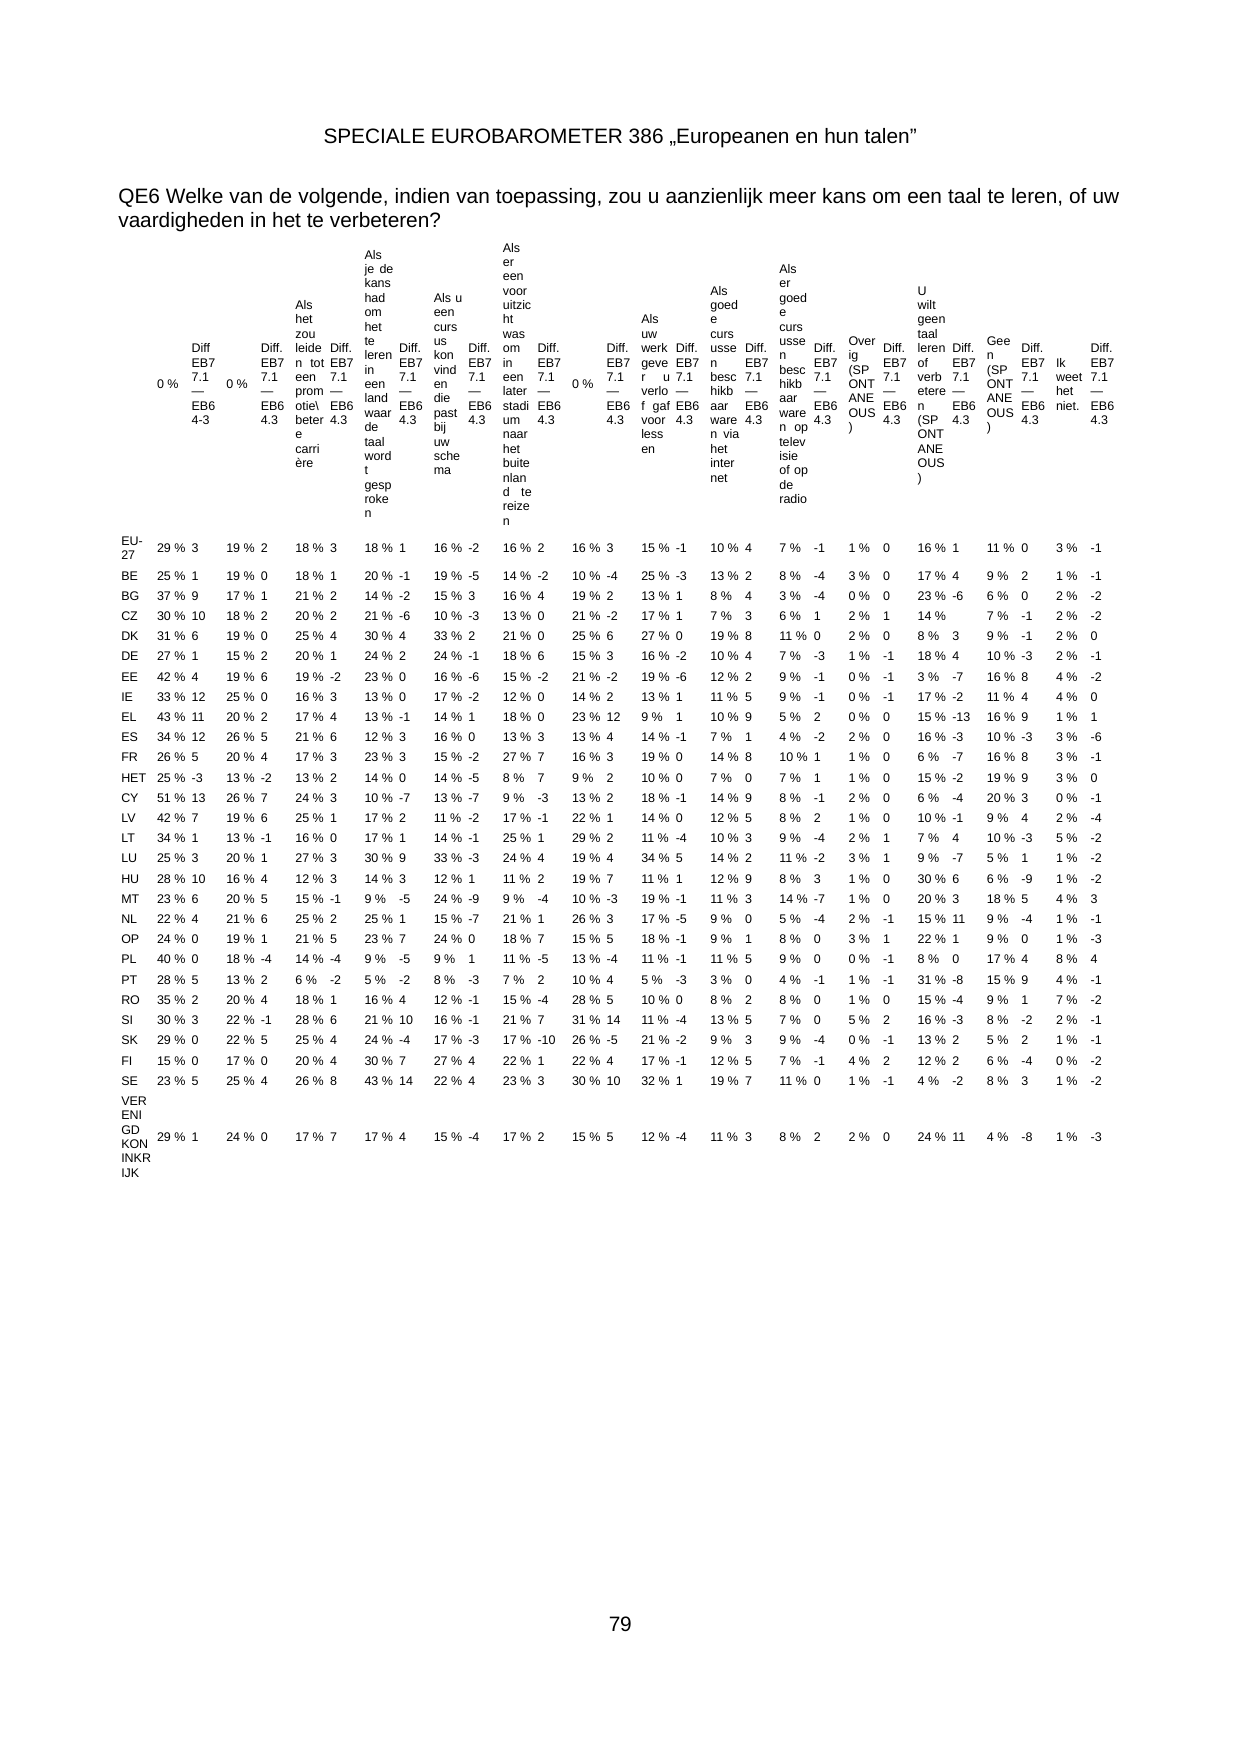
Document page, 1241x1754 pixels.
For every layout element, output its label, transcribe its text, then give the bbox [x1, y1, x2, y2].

table_cell 0 [534, 707, 569, 727]
table_cell —4 [949, 990, 984, 1010]
table_cell 2 % [1053, 1010, 1087, 1030]
table_cell 17 % [500, 1091, 534, 1183]
table_cell 8 % [776, 990, 811, 1010]
table_cell 22 % [223, 1030, 258, 1050]
table_cell 22 % [500, 1050, 534, 1070]
table_cell 4 [534, 848, 569, 868]
table_cell RO [118, 990, 154, 1010]
table_cell 3 % [1053, 747, 1087, 767]
table_cell 19 % [223, 565, 258, 585]
table_cell —5 [396, 889, 431, 909]
table_cell 5 [742, 686, 776, 707]
table_cell 1 [811, 747, 845, 767]
table_cell 3 % [707, 969, 742, 989]
table_cell 5 % [776, 909, 811, 929]
table_cell 6 % [915, 788, 949, 808]
table_cell 0 [396, 666, 431, 686]
table_cell 7 [396, 929, 431, 949]
table_cell 7 [534, 747, 569, 767]
table_header Als uw werkgever u verlof gaf voor lessen [638, 237, 673, 531]
table_cell 16 % [500, 585, 534, 606]
table_cell 4 % [776, 727, 811, 747]
table_cell —4 [1018, 909, 1053, 929]
table_cell 31 % [569, 1010, 603, 1030]
table_cell 0 [396, 686, 431, 707]
table_cell 9 [1018, 767, 1053, 787]
table_cell 34 % [154, 828, 188, 848]
table_cell 13 % [707, 565, 742, 585]
table_cell —2 [1088, 868, 1122, 888]
table_cell 14 % [361, 585, 396, 606]
table_cell —1 [880, 1030, 914, 1050]
table_cell 17 % [500, 808, 534, 828]
table_cell —3 [1088, 929, 1122, 949]
table_cell 3 [604, 747, 638, 767]
table_cell —4 [327, 949, 361, 969]
table_cell 14 % [707, 788, 742, 808]
table_cell 4 [1088, 949, 1122, 969]
table_cell —5 [465, 767, 500, 787]
table_cell 2 [880, 1050, 914, 1070]
table_header 0 % [223, 237, 258, 531]
table_cell 22 % [223, 1010, 258, 1030]
table_cell 30 % [915, 868, 949, 888]
table_cell —1 [880, 969, 914, 989]
table_cell 14 % [431, 828, 465, 848]
table_cell 3 [949, 889, 984, 909]
table_cell 2 [1018, 565, 1053, 585]
table_cell 13 % [500, 727, 534, 747]
table_cell —1 [673, 1050, 707, 1070]
table_cell 7 [189, 808, 223, 828]
table_cell 24 % [500, 848, 534, 868]
table_cell 23 % [154, 1070, 188, 1091]
table_cell 3 % [1053, 767, 1087, 787]
table_cell 9 % [776, 828, 811, 848]
table_cell 4 [465, 1050, 500, 1070]
table_cell —4 [534, 889, 569, 909]
table_cell 0 [258, 565, 292, 585]
table_cell 4 [258, 1070, 292, 1091]
table_cell 33 % [431, 626, 465, 646]
table_cell 1 [465, 949, 500, 969]
table_cell 16 % [361, 990, 396, 1010]
table_cell 2 [742, 565, 776, 585]
table_cell 3 [465, 585, 500, 606]
table_cell 1 [949, 929, 984, 949]
table_cell 14 % [915, 606, 949, 626]
table_cell 1 [189, 828, 223, 848]
table_cell 10 % [984, 646, 1018, 666]
table_cell —1 [1088, 969, 1122, 989]
table_cell 13 % [638, 585, 673, 606]
table_cell 27 % [431, 1050, 465, 1070]
table_cell 42 % [154, 666, 188, 686]
table_cell 30 % [154, 606, 188, 626]
table_cell 25 % [292, 1030, 327, 1050]
table_cell 4 [604, 1050, 638, 1070]
table_cell —1 [811, 1050, 845, 1070]
table_cell 2 [880, 1010, 914, 1030]
table_cell 2 [258, 606, 292, 626]
table_cell 15 % [638, 531, 673, 565]
table_cell 9 % [776, 686, 811, 707]
table_cell 4 [396, 1091, 431, 1183]
table_cell 7 % [776, 1050, 811, 1070]
table_cell —4 [811, 1030, 845, 1050]
table_cell 29 % [154, 1030, 188, 1050]
table_cell 14 % [707, 848, 742, 868]
table_cell 2 [465, 626, 500, 646]
table_cell —1 [880, 686, 914, 707]
table_cell 3 [327, 747, 361, 767]
table_cell 17 % [361, 828, 396, 848]
table_cell —1 [327, 889, 361, 909]
table_cell 2 [534, 868, 569, 888]
table_cell 26 % [569, 909, 603, 929]
table_cell —4 [811, 828, 845, 848]
table_cell 4 [327, 1050, 361, 1070]
table_cell —2 [1088, 606, 1122, 626]
table_cell 13 % [569, 727, 603, 747]
table_cell 24 % [361, 1030, 396, 1050]
table_cell —4 [811, 565, 845, 585]
table_cell 1 [327, 646, 361, 666]
table_cell 17 % [223, 1050, 258, 1070]
table_cell 11 % [500, 949, 534, 969]
table_cell —9 [1018, 868, 1053, 888]
table_cell —2 [949, 767, 984, 787]
table_cell 0 [673, 747, 707, 767]
table_cell 3 [604, 909, 638, 929]
table_cell FR [118, 747, 154, 767]
table_cell 16 % [292, 686, 327, 707]
table_cell 10 % [707, 531, 742, 565]
table_header Diff. EB77.1 — EB64.3 [949, 237, 984, 531]
table_cell 1 % [1053, 1070, 1087, 1091]
table_cell 14 % [638, 808, 673, 828]
table_cell 1 [396, 909, 431, 929]
table_cell PL [118, 949, 154, 969]
table_cell 9 % [638, 707, 673, 727]
table_cell 22 % [431, 1070, 465, 1091]
table_cell 0 [811, 949, 845, 969]
table_cell —2 [949, 686, 984, 707]
table_cell SK [118, 1030, 154, 1050]
table_cell 15 % [915, 767, 949, 787]
table_cell 2 % [845, 909, 880, 929]
table_cell 16 % [292, 828, 327, 848]
table_cell 9 % [500, 788, 534, 808]
table_cell 18 % [223, 606, 258, 626]
table_cell 2 [258, 531, 292, 565]
table_cell 16 % [915, 1010, 949, 1030]
table_cell 7 % [1053, 990, 1087, 1010]
table_cell 25 % [292, 626, 327, 646]
table_cell 23 % [154, 889, 188, 909]
table_cell —1 [949, 808, 984, 828]
table_cell 0 [534, 626, 569, 646]
table_cell 10 % [638, 767, 673, 787]
table_cell 27 % [154, 646, 188, 666]
table_cell 19 % [431, 565, 465, 585]
table_cell DE [118, 646, 154, 666]
table_cell —5 [604, 1030, 638, 1050]
table_cell 11 % [431, 808, 465, 828]
table_cell 27 % [638, 626, 673, 646]
table_cell 5 [189, 1070, 223, 1091]
table_cell 29 % [569, 828, 603, 848]
table_cell 1 [742, 929, 776, 949]
table_cell 25 % [292, 808, 327, 828]
table_cell 32 % [638, 1070, 673, 1091]
table_cell —4 [534, 990, 569, 1010]
table_cell 15 % [431, 747, 465, 767]
table_cell LV [118, 808, 154, 828]
table_cell —3 [465, 1030, 500, 1050]
table_cell 0 [880, 707, 914, 727]
table_cell 0 [949, 949, 984, 969]
table_cell —7 [949, 666, 984, 686]
table_cell —7 [396, 788, 431, 808]
table_cell 11 % [707, 1091, 742, 1183]
table_header Diff. EB77.1 — EB64.3 [1018, 237, 1053, 531]
table_cell 14 % [431, 707, 465, 727]
table_cell 17 % [915, 565, 949, 585]
table_cell 15 % [915, 707, 949, 727]
table_cell 17 % [292, 747, 327, 767]
table_cell —2 [465, 531, 500, 565]
table_cell 5 [742, 1050, 776, 1070]
table_cell 17 % [638, 909, 673, 929]
table_header Diff. EB77.1 — EB64.3 [811, 237, 845, 531]
table_cell 0 [880, 1091, 914, 1183]
table_cell 15 % [500, 666, 534, 686]
table_cell —2 [811, 848, 845, 868]
table_cell —6 [465, 666, 500, 686]
table_cell 29 % [154, 531, 188, 565]
table_cell 2 [258, 969, 292, 989]
table_cell 14 [396, 1070, 431, 1091]
table_cell 15 % [569, 646, 603, 666]
table_cell 5 [604, 990, 638, 1010]
table_cell 1 % [845, 747, 880, 767]
table_cell 8 % [915, 949, 949, 969]
table_cell 1 [327, 808, 361, 828]
table_cell 13 % [223, 767, 258, 787]
table_cell 11 % [984, 531, 1018, 565]
table_cell 7 % [984, 606, 1018, 626]
table_cell 12 % [361, 727, 396, 747]
table_cell 1 % [845, 990, 880, 1010]
table_cell —1 [673, 949, 707, 969]
table_cell IE [118, 686, 154, 707]
table_cell 3 [327, 848, 361, 868]
table_cell 3 [396, 747, 431, 767]
table_cell 7 [327, 1091, 361, 1183]
table_cell —3 [949, 1010, 984, 1030]
table_cell 0 [189, 949, 223, 969]
table_cell 6 % [984, 1050, 1018, 1070]
table_cell 6 [189, 626, 223, 646]
table_cell 3 [604, 531, 638, 565]
table_cell 0 [465, 727, 500, 747]
table_cell —3 [673, 565, 707, 585]
table_cell —3 [1088, 1091, 1122, 1183]
table_header Ik weet het niet. [1053, 237, 1087, 531]
table_cell 1 [534, 828, 569, 848]
table_cell SI [118, 1010, 154, 1030]
table_cell 3 % [845, 929, 880, 949]
table_cell 21 % [292, 585, 327, 606]
table_cell 9 % [984, 909, 1018, 929]
table_cell 8 % [984, 1010, 1018, 1030]
table_cell 13 % [638, 686, 673, 707]
table_cell 14 % [707, 747, 742, 767]
table_cell 14 % [292, 949, 327, 969]
table_cell —3 [949, 727, 984, 747]
table_cell 12 [189, 727, 223, 747]
table_cell 3 [1088, 889, 1122, 909]
table_cell 2 [189, 990, 223, 1010]
table_cell 1 % [1053, 909, 1087, 929]
table_cell —2 [811, 727, 845, 747]
table_cell 21 % [292, 727, 327, 747]
table_cell 19 % [638, 747, 673, 767]
table_cell 13 % [569, 788, 603, 808]
table_cell 6 [327, 1010, 361, 1030]
table_cell 7 % [776, 767, 811, 787]
table_cell 25 % [500, 828, 534, 848]
table_cell —2 [604, 606, 638, 626]
table_cell 26 % [223, 788, 258, 808]
table_cell EU-27 [118, 531, 154, 565]
table_cell 17 % [361, 808, 396, 828]
table_cell 0 % [1053, 788, 1087, 808]
table_cell 15 % [915, 990, 949, 1010]
table_cell 1 % [1053, 1091, 1087, 1183]
table_cell 19 % [569, 585, 603, 606]
table_cell 2 [258, 707, 292, 727]
table_cell 1 [673, 585, 707, 606]
table_cell 2 [327, 909, 361, 929]
table_cell 0 % [1053, 1050, 1087, 1070]
table_cell 0 [880, 868, 914, 888]
table_cell 5 % [984, 848, 1018, 868]
table_cell —2 [465, 808, 500, 828]
table_cell 12 [189, 686, 223, 707]
table_cell —7 [949, 747, 984, 767]
table_cell 5 [258, 727, 292, 747]
table_cell 1 [327, 990, 361, 1010]
table_cell —2 [1088, 848, 1122, 868]
table_cell 29 % [154, 1091, 188, 1183]
table_header Diff. EB77.1 — EB64.3 [604, 237, 638, 531]
table_cell 34 % [638, 848, 673, 868]
table_header Diff. EB77.1 — EB64.3 [1088, 237, 1122, 531]
table_cell 14 % [361, 868, 396, 888]
table_cell 11 % [638, 828, 673, 848]
table_cell —7 [811, 889, 845, 909]
table_cell 9 % [361, 889, 396, 909]
table_cell —5 [396, 949, 431, 969]
table_cell 18 % [915, 646, 949, 666]
table_cell 19 % [984, 767, 1018, 787]
table_cell 20 % [223, 747, 258, 767]
table_cell 9 % [984, 626, 1018, 646]
table_cell 19 % [707, 1070, 742, 1091]
table_cell 8 [327, 1070, 361, 1091]
table_cell 4 % [915, 1070, 949, 1091]
table_cell 18 % [292, 990, 327, 1010]
table_cell 5 % [776, 707, 811, 727]
table_cell 0 [880, 808, 914, 828]
table_cell 4 [604, 727, 638, 747]
table_cell 1 [1018, 848, 1053, 868]
table_cell 18 % [292, 531, 327, 565]
table_cell 23 % [500, 1070, 534, 1091]
table_cell 0 % [845, 666, 880, 686]
table_cell 42 % [154, 808, 188, 828]
table_cell 4 [949, 646, 984, 666]
table_cell 16 % [984, 666, 1018, 686]
table_cell 1 [465, 707, 500, 727]
table_header Geen (SPONTANEOUS) [984, 237, 1018, 531]
table_cell 16 % [915, 531, 949, 565]
table_cell 18 % [500, 707, 534, 727]
table_cell —2 [1088, 585, 1122, 606]
table_cell 3 [189, 531, 223, 565]
table_cell 4 [258, 868, 292, 888]
table_cell 2 [742, 848, 776, 868]
table_cell 7 [396, 1050, 431, 1070]
table_cell 8 % [915, 626, 949, 646]
table_cell —3 [673, 969, 707, 989]
table_cell 18 % [500, 646, 534, 666]
table_cell 9 % [500, 889, 534, 909]
table_cell 9 % [984, 929, 1018, 949]
table_cell 17 % [431, 686, 465, 707]
table_cell 21 % [500, 909, 534, 929]
table_cell 27 % [500, 747, 534, 767]
table_cell 3 [396, 727, 431, 747]
table_cell 20 % [984, 788, 1018, 808]
table_cell 37 % [154, 585, 188, 606]
table_cell 1 [604, 808, 638, 828]
table_cell 23 % [361, 666, 396, 686]
table_cell —2 [327, 666, 361, 686]
table_cell 1 % [845, 889, 880, 909]
table_cell 4 [742, 531, 776, 565]
table_cell 24 % [361, 646, 396, 666]
table_cell 16 % [984, 707, 1018, 727]
table_cell 4 [258, 747, 292, 767]
table_cell 21 % [569, 666, 603, 686]
table_cell 4 % [776, 969, 811, 989]
table_cell 9 % [776, 666, 811, 686]
table_cell —4 [258, 949, 292, 969]
table_cell 6 [189, 889, 223, 909]
table_cell 11 % [638, 1010, 673, 1030]
table_cell 18 % [361, 531, 396, 565]
table_cell 1 [189, 1091, 223, 1183]
table_cell 26 % [292, 1070, 327, 1091]
table_cell —7 [949, 848, 984, 868]
table_cell —2 [465, 747, 500, 767]
table_cell 1 [742, 727, 776, 747]
table_cell 4 [742, 646, 776, 666]
table_cell 22 % [915, 929, 949, 949]
table_cell 7 [534, 1010, 569, 1030]
table_cell —1 [465, 1010, 500, 1030]
table_cell —2 [1088, 1050, 1122, 1070]
table_cell —6 [1088, 727, 1122, 747]
table_cell 13 % [915, 1030, 949, 1050]
table_cell 6 % [915, 747, 949, 767]
table_cell 3 % [1053, 727, 1087, 747]
table_cell 18 % [223, 949, 258, 969]
table_cell 22 % [569, 1050, 603, 1070]
table_cell 40 % [154, 949, 188, 969]
table_cell 4 [949, 565, 984, 585]
table_cell 4 [534, 585, 569, 606]
table_cell —2 [327, 969, 361, 989]
table_cell 4 [258, 990, 292, 1010]
table_cell 8 % [1053, 949, 1087, 969]
table_cell —4 [673, 1091, 707, 1183]
table_cell —1 [811, 666, 845, 686]
table_cell —1 [1088, 788, 1122, 808]
table_cell 10 % [984, 727, 1018, 747]
table_cell 9 % [707, 929, 742, 949]
table_cell —4 [811, 909, 845, 929]
table_cell 5 [258, 889, 292, 909]
table_cell 0 [811, 1010, 845, 1030]
table_cell 11 % [776, 1070, 811, 1091]
table_cell 16 % [915, 727, 949, 747]
table_cell —1 [880, 909, 914, 929]
table_cell 1 [880, 929, 914, 949]
table_cell 15 % [431, 585, 465, 606]
table_header Als je de kans had om het te leren in een land waar de taal wordt gesproken [361, 237, 396, 531]
table_cell 20 % [223, 707, 258, 727]
table_cell 1 % [845, 808, 880, 828]
table_cell 6 % [984, 868, 1018, 888]
table_cell 1 [880, 848, 914, 868]
table_cell 9 [742, 788, 776, 808]
table_cell —7 [465, 909, 500, 929]
table_cell 14 % [500, 565, 534, 585]
table_header Diff. EB77.1 — EB64.3 [673, 237, 707, 531]
table_cell —2 [1088, 666, 1122, 686]
table_cell 9 % [984, 808, 1018, 828]
table_cell 0 [811, 626, 845, 646]
table_cell 10 % [776, 747, 811, 767]
table_cell 15 % [915, 909, 949, 929]
table_cell —4 [396, 1030, 431, 1050]
table_cell 11 % [500, 868, 534, 888]
table_cell 20 % [292, 1050, 327, 1070]
table_cell 3 [604, 646, 638, 666]
table_cell 0 [811, 990, 845, 1010]
table_cell —1 [1088, 747, 1122, 767]
table_cell 8 % [984, 1070, 1018, 1091]
table_cell —1 [1088, 646, 1122, 666]
table_header Diff. EB77.1 — EB64.3 [534, 237, 569, 531]
table_cell —3 [1018, 828, 1053, 848]
table_cell 2 [604, 686, 638, 707]
table_cell 33 % [431, 848, 465, 868]
table_cell 25 % [638, 565, 673, 585]
table_cell —1 [811, 531, 845, 565]
table_cell 13 % [292, 767, 327, 787]
table_cell 12 [604, 707, 638, 727]
table_cell 1 % [1053, 929, 1087, 949]
table_cell 1 [258, 848, 292, 868]
table_cell 6 [258, 808, 292, 828]
table_cell —2 [1088, 990, 1122, 1010]
table_cell BE [118, 565, 154, 585]
table_cell 3 % [845, 848, 880, 868]
table_cell 11 [949, 1091, 984, 1183]
table_cell LU [118, 848, 154, 868]
table_cell 1 % [845, 969, 880, 989]
table_cell 3 [189, 1010, 223, 1030]
table_cell 4 [604, 848, 638, 868]
table_cell —1 [673, 727, 707, 747]
table_cell —2 [949, 1070, 984, 1091]
table_cell 3 % [776, 585, 811, 606]
table_cell 4 [396, 626, 431, 646]
table_cell —4 [1018, 1050, 1053, 1070]
table_cell 2 [534, 1091, 569, 1183]
table_cell 7 % [776, 1010, 811, 1030]
table_cell —6 [673, 666, 707, 686]
table_cell —1 [673, 889, 707, 909]
table_cell 8 % [776, 565, 811, 585]
table_cell 8 % [431, 969, 465, 989]
table_cell 15 % [569, 1091, 603, 1183]
table_cell 14 % [776, 889, 811, 909]
table_cell 0 [327, 828, 361, 848]
table_cell 16 % [569, 531, 603, 565]
table_cell 18 % [638, 788, 673, 808]
table_cell 9 [189, 585, 223, 606]
table_cell 0 % [845, 707, 880, 727]
table_cell 7 [604, 868, 638, 888]
table_cell 5 [189, 747, 223, 767]
table_cell 17 % [500, 1030, 534, 1050]
table_cell —3 [534, 788, 569, 808]
table_cell —2 [534, 666, 569, 686]
table_cell 1 [396, 828, 431, 848]
table_cell 3 [189, 848, 223, 868]
table_cell 8 % [776, 1091, 811, 1183]
table_cell —7 [465, 788, 500, 808]
table_cell 4 % [1053, 969, 1087, 989]
table_cell 28 % [154, 969, 188, 989]
table_cell 5 % [361, 969, 396, 989]
table_cell 0 [189, 1030, 223, 1050]
table_cell 2 [396, 808, 431, 828]
table_cell 0 [811, 1070, 845, 1091]
table_cell 7 % [707, 727, 742, 747]
table_cell 1 [534, 1050, 569, 1070]
table_header U wilt geen taal leren of verbeteren (SPONTANEOUS) [915, 237, 949, 531]
table_cell —2 [673, 1030, 707, 1050]
table_cell —8 [1018, 1091, 1053, 1183]
table_cell —2 [1018, 1010, 1053, 1030]
table_cell 8 % [776, 929, 811, 949]
table_cell —4 [673, 1010, 707, 1030]
table_cell 14 % [638, 727, 673, 747]
table_cell —4 [811, 585, 845, 606]
table_cell 6 % [984, 585, 1018, 606]
table_cell 13 % [500, 606, 534, 626]
table_cell 17 % [984, 949, 1018, 969]
table_cell 30 % [361, 626, 396, 646]
table_cell 21 % [500, 626, 534, 646]
table_cell 3 [742, 889, 776, 909]
table_header Als er een vooruitzicht was om in een later stadium naar het buitenland te reizen [500, 237, 534, 531]
table_cell 3 [534, 1070, 569, 1091]
table_cell 10 [189, 606, 223, 626]
table_cell 10 % [431, 606, 465, 626]
table_cell 1 % [1053, 707, 1087, 727]
table_cell [949, 606, 984, 626]
table_cell 10 % [984, 828, 1018, 848]
table_cell —4 [1088, 808, 1122, 828]
table_cell —1 [1088, 565, 1122, 585]
table_cell 30 % [569, 1070, 603, 1091]
table_cell 13 % [361, 686, 396, 707]
table_cell 12 % [292, 868, 327, 888]
table_cell —13 [949, 707, 984, 727]
table_cell 8 [1018, 666, 1053, 686]
table_cell 6 % [292, 969, 327, 989]
table_cell 17 % [915, 686, 949, 707]
table_cell 2 [949, 1050, 984, 1070]
table_cell 51 % [154, 788, 188, 808]
table_cell —2 [534, 565, 569, 585]
table_cell 0 [1018, 531, 1053, 565]
table_cell —1 [465, 990, 500, 1010]
table_cell 7 [742, 1070, 776, 1091]
table_cell 18 % [292, 565, 327, 585]
table_cell 2 % [1053, 626, 1087, 646]
table_cell 12 % [431, 990, 465, 1010]
table_cell 5 [327, 929, 361, 949]
table_cell 31 % [154, 626, 188, 646]
table_cell 2 % [1053, 808, 1087, 828]
table_cell 5 [1018, 889, 1053, 909]
table_cell 6 [534, 646, 569, 666]
table_cell 0 [880, 767, 914, 787]
table_cell 0 [258, 1050, 292, 1070]
table_cell MT [118, 889, 154, 909]
table_cell 0 [258, 626, 292, 646]
table_cell 15 % [431, 1091, 465, 1183]
table_cell 19 % [569, 868, 603, 888]
table_cell 1 [396, 531, 431, 565]
table_cell 9 [396, 848, 431, 868]
table_cell 1 [534, 909, 569, 929]
table_cell 0 [880, 531, 914, 565]
table_cell 4 [327, 626, 361, 646]
table_cell 31 % [915, 969, 949, 989]
table_cell 2 [949, 1030, 984, 1050]
table_cell 1 % [845, 868, 880, 888]
table_cell 0 [742, 767, 776, 787]
table_cell 1 [673, 707, 707, 727]
table_cell 15 % [984, 969, 1018, 989]
table_cell 9 % [776, 1030, 811, 1050]
table_cell 16 % [984, 747, 1018, 767]
table_cell 24 % [431, 646, 465, 666]
table_cell 2 [604, 788, 638, 808]
table_cell —3 [1018, 727, 1053, 747]
table_cell 17 % [292, 707, 327, 727]
table_cell —2 [465, 686, 500, 707]
table_cell 2 % [845, 828, 880, 848]
table_header Als u een cursus kon vinden die past bij uw schema [431, 237, 465, 531]
table_cell —2 [1088, 828, 1122, 848]
table_cell 17 % [431, 1030, 465, 1050]
table_cell 0 [880, 990, 914, 1010]
table_cell FI [118, 1050, 154, 1070]
table_cell 4 [465, 1070, 500, 1091]
table_cell 5 [742, 949, 776, 969]
table_cell 11 % [638, 949, 673, 969]
table_cell —9 [465, 889, 500, 909]
table_cell 2 [1018, 1030, 1053, 1050]
table_cell 0 [673, 990, 707, 1010]
table_cell —3 [189, 767, 223, 787]
table_cell 2 [811, 808, 845, 828]
table_cell 0 [189, 929, 223, 949]
table_cell 9 % [984, 990, 1018, 1010]
table_cell 1 [258, 585, 292, 606]
table_cell 7 % [776, 646, 811, 666]
table_cell 21 % [292, 929, 327, 949]
table_cell 15 % [292, 889, 327, 909]
table_cell 9 % [707, 1030, 742, 1050]
table_cell 1 [880, 606, 914, 626]
table_cell 2 [534, 531, 569, 565]
table_cell 2 [742, 990, 776, 1010]
table_cell 12 % [500, 686, 534, 707]
table_cell 7 [258, 788, 292, 808]
table_cell 2 [811, 1091, 845, 1183]
table_cell 2 % [845, 788, 880, 808]
table_cell —1 [1018, 606, 1053, 626]
table_cell 12 % [707, 808, 742, 828]
table_cell 2 [742, 666, 776, 686]
table_cell 6 [949, 868, 984, 888]
table_cell 3 [1018, 788, 1053, 808]
table_cell PT [118, 969, 154, 989]
table_cell 20 % [915, 889, 949, 909]
table_cell —1 [465, 646, 500, 666]
table_cell 25 % [223, 686, 258, 707]
table_cell 3 [1018, 1070, 1053, 1091]
table_cell 16 % [223, 868, 258, 888]
table_cell 0 [673, 767, 707, 787]
table_cell 9 [742, 707, 776, 727]
table_header Als goede cursussen beschikbaar waren via het internet [707, 237, 742, 531]
table_header Diff. EB77.1 — EB64.3 [327, 237, 361, 531]
table_cell 25 % [292, 909, 327, 929]
table_cell 0 % [845, 1030, 880, 1050]
table_cell 1 [465, 868, 500, 888]
table_cell —2 [673, 646, 707, 666]
table_cell 0 [1018, 585, 1053, 606]
table_cell 1 % [845, 767, 880, 787]
table_cell 6 % [776, 606, 811, 626]
table_cell 5 [742, 808, 776, 828]
table_cell 9 % [361, 949, 396, 969]
table_cell 13 % [707, 1010, 742, 1030]
table_cell 8 [742, 747, 776, 767]
table_cell 20 % [223, 990, 258, 1010]
table_cell 24 % [915, 1091, 949, 1183]
table_header Als er goede cursussen beschikbaar waren op televisie of op de radio [776, 237, 811, 531]
table_cell 6 [258, 909, 292, 929]
table_cell 0 [673, 626, 707, 646]
table_cell —4 [465, 1091, 500, 1183]
table_cell CY [118, 788, 154, 808]
table_cell —5 [465, 565, 500, 585]
table_cell 19 % [223, 626, 258, 646]
table_cell —1 [1088, 909, 1122, 929]
table_cell 17 % [292, 1091, 327, 1183]
table_cell 0 [258, 1091, 292, 1183]
table_cell 43 % [361, 1070, 396, 1091]
table_cell 8 [1018, 747, 1053, 767]
table_cell 3 % [915, 666, 949, 686]
table_header 0 % [154, 237, 188, 531]
table_cell 35 % [154, 990, 188, 1010]
table_cell 0 [742, 969, 776, 989]
table_cell 4 % [1053, 686, 1087, 707]
table_cell BG [118, 585, 154, 606]
table_cell —2 [604, 666, 638, 686]
table_cell 22 % [154, 909, 188, 929]
table_cell 13 [189, 788, 223, 808]
table_cell 24 % [431, 889, 465, 909]
table_cell —1 [880, 949, 914, 969]
table_cell —2 [396, 585, 431, 606]
table_cell 2 [396, 646, 431, 666]
table_cell 11 % [638, 868, 673, 888]
table_cell 3 [327, 531, 361, 565]
table_cell —2 [1088, 1070, 1122, 1091]
table_cell 12 % [431, 868, 465, 888]
table_cell 17 % [223, 585, 258, 606]
table_cell 10 [396, 1010, 431, 1030]
table_cell 2 % [1053, 585, 1087, 606]
table_cell 10 [604, 1070, 638, 1091]
table_cell 28 % [569, 990, 603, 1010]
table_cell 3 % [845, 565, 880, 585]
table_cell 7 % [915, 828, 949, 848]
table_cell 7 % [707, 767, 742, 787]
table_cell 16 % [638, 646, 673, 666]
table_cell —4 [604, 949, 638, 969]
table_cell 8 % [500, 767, 534, 787]
table_cell 4 % [845, 1050, 880, 1070]
table_cell 20 % [292, 646, 327, 666]
table_cell —3 [604, 889, 638, 909]
table_cell 0 [1018, 929, 1053, 949]
table_cell 7 % [776, 531, 811, 565]
table_cell 11 % [707, 889, 742, 909]
table_cell 19 % [292, 666, 327, 686]
table_cell —1 [673, 929, 707, 949]
table_cell 21 % [361, 1010, 396, 1030]
table_cell 4 [396, 990, 431, 1010]
table_cell 26 % [154, 747, 188, 767]
table_cell 9 % [776, 949, 811, 969]
table_cell —1 [1088, 1030, 1122, 1050]
table_cell 10 % [707, 707, 742, 727]
table_cell 6 [604, 626, 638, 646]
table_cell 13 % [223, 828, 258, 848]
table_cell 2 [604, 585, 638, 606]
table_cell 17 % [638, 1050, 673, 1070]
table_cell 5 % [984, 1030, 1018, 1050]
table_cell 24 % [431, 929, 465, 949]
table_cell 16 % [431, 531, 465, 565]
table_cell 23 % [569, 707, 603, 727]
table_cell 2 [327, 585, 361, 606]
table_cell 1 % [845, 646, 880, 666]
table_cell 4 [189, 909, 223, 929]
table_cell —1 [258, 1010, 292, 1030]
table_cell 3 [742, 606, 776, 626]
table_cell —1 [1018, 626, 1053, 646]
table_cell 7 [534, 929, 569, 949]
table_cell 0 [673, 808, 707, 828]
text QE6 Welke van de volgende, indien van toepassing, zou u aanzienlijk meer kans om een taal te leren, of uw vaardigheden in het te verbeteren? [118, 183, 1122, 231]
table_cell 16 % [500, 531, 534, 565]
table_cell 7 [534, 767, 569, 787]
table_cell 0 % [845, 686, 880, 707]
table_cell 14 [604, 1010, 638, 1030]
table_cell 11 [949, 909, 984, 929]
table_cell —8 [949, 969, 984, 989]
table_cell —4 [949, 788, 984, 808]
table_cell 9 % [707, 909, 742, 929]
table_cell 5 [673, 848, 707, 868]
table_cell 13 % [569, 949, 603, 969]
table_cell 10 % [915, 808, 949, 828]
table_cell 16 % [431, 1010, 465, 1030]
table_cell 12 % [707, 666, 742, 686]
table_cell 0 [811, 929, 845, 949]
table_cell 23 % [361, 929, 396, 949]
table_cell —1 [673, 531, 707, 565]
table_cell —3 [811, 646, 845, 666]
table_cell 8 % [776, 808, 811, 828]
table_cell 9 [742, 868, 776, 888]
table_cell 21 % [569, 606, 603, 626]
table_cell 1 [811, 767, 845, 787]
table_cell NL [118, 909, 154, 929]
table_cell 2 [258, 646, 292, 666]
table_cell —6 [396, 606, 431, 626]
table_cell 9 % [915, 848, 949, 868]
table_cell 4 [949, 828, 984, 848]
table_cell 12 % [707, 1050, 742, 1070]
table_cell 25 % [154, 565, 188, 585]
table_cell 5 % [845, 1010, 880, 1030]
table_cell —1 [534, 808, 569, 828]
table_cell 0 [880, 747, 914, 767]
table_cell —3 [1018, 646, 1053, 666]
table_cell 18 % [984, 889, 1018, 909]
table_cell 25 % [223, 1070, 258, 1091]
table_cell 11 % [707, 686, 742, 707]
table_cell 17 % [638, 606, 673, 626]
table_header Diff EB77.1 — EB64-3 [189, 237, 223, 531]
table_cell 4 [1018, 686, 1053, 707]
table_cell 6 [258, 666, 292, 686]
table_cell —1 [1088, 531, 1122, 565]
table_cell 10 % [361, 788, 396, 808]
table_cell 15 % [569, 929, 603, 949]
table_cell 4 [604, 969, 638, 989]
table_cell SE [118, 1070, 154, 1091]
table_cell OP [118, 929, 154, 949]
table_cell 9 [1018, 969, 1053, 989]
table_cell 23 % [915, 585, 949, 606]
table_cell —3 [465, 848, 500, 868]
table_cell 4 [1018, 949, 1053, 969]
table_cell —1 [1088, 1010, 1122, 1030]
table_cell 4 [742, 585, 776, 606]
table_cell 1 [258, 929, 292, 949]
table_cell 1 [189, 646, 223, 666]
table_cell 10 % [707, 646, 742, 666]
table_cell 30 % [361, 848, 396, 868]
table_cell 1 [673, 606, 707, 626]
table_cell 0 [465, 929, 500, 949]
table_cell 20 % [292, 606, 327, 626]
table_header [118, 237, 154, 531]
table_cell 3 [327, 686, 361, 707]
table_cell —4 [673, 828, 707, 848]
table_cell 1 % [1053, 848, 1087, 868]
table_cell 1 [1018, 990, 1053, 1010]
table_cell 21 % [223, 909, 258, 929]
table_cell 26 % [223, 727, 258, 747]
table_cell —3 [465, 606, 500, 626]
table_cell 2 % [1053, 646, 1087, 666]
table_cell —1 [880, 1070, 914, 1091]
table_cell HU [118, 868, 154, 888]
table_cell 0 % [845, 585, 880, 606]
table_cell 13 % [223, 969, 258, 989]
table_cell 3 % [1053, 531, 1087, 565]
table_cell 19 % [569, 848, 603, 868]
table_cell 4 % [1053, 666, 1087, 686]
table_header Diff. EB77.1 — EB64.3 [465, 237, 500, 531]
table_cell 2 % [845, 1091, 880, 1183]
table_cell 15 % [154, 1050, 188, 1070]
table_cell 19 % [223, 808, 258, 828]
table_cell 9 % [569, 767, 603, 787]
table_header Als het zou leiden tot een promotie\betere carrière [292, 237, 327, 531]
table_cell 10 [189, 868, 223, 888]
table_cell 24 % [292, 788, 327, 808]
table_cell 4 [327, 707, 361, 727]
table_cell 2 % [1053, 606, 1087, 626]
table_cell 16 % [431, 727, 465, 747]
table_cell 12 % [638, 1091, 673, 1183]
table_cell 14 % [569, 686, 603, 707]
table_cell 34 % [154, 727, 188, 747]
table_cell 8 % [776, 788, 811, 808]
table_cell 0 [189, 1050, 223, 1070]
table_cell 19 % [223, 531, 258, 565]
table_cell 2 % [845, 606, 880, 626]
table_cell 19 % [707, 626, 742, 646]
table_cell 20 % [361, 565, 396, 585]
table_cell 0 [534, 686, 569, 707]
table_cell —10 [534, 1030, 569, 1050]
table_cell 3 [742, 828, 776, 848]
table_cell 26 % [569, 1030, 603, 1050]
table_cell 0 [258, 686, 292, 707]
table_cell 8 % [776, 868, 811, 888]
table_cell —5 [534, 949, 569, 969]
table_header 0 % [569, 237, 603, 531]
table_cell 14 % [361, 767, 396, 787]
table_cell —4 [604, 565, 638, 585]
table_cell DK [118, 626, 154, 646]
table_cell 1 [673, 686, 707, 707]
table_cell —1 [811, 788, 845, 808]
table_cell 13 % [431, 788, 465, 808]
table_cell 0 [1088, 767, 1122, 787]
table_cell 3 [742, 1091, 776, 1183]
table_cell 22 % [569, 808, 603, 828]
table_cell 25 % [361, 909, 396, 929]
table_header Diff. EB77.1 — EB64.3 [258, 237, 292, 531]
table_cell 5 [189, 969, 223, 989]
table_cell 3 [396, 868, 431, 888]
table_cell 0 [880, 889, 914, 909]
table_cell 1 [949, 531, 984, 565]
table_cell 19 % [638, 666, 673, 686]
table_cell 10 % [707, 828, 742, 848]
table_cell 5 [742, 1010, 776, 1030]
table_cell 4 [1018, 808, 1053, 828]
table_header Overig (SPONTANEOUS) [845, 237, 880, 531]
table_cell 20 % [223, 848, 258, 868]
table_cell 5 % [638, 969, 673, 989]
table_cell —1 [396, 707, 431, 727]
table_cell 3 [742, 1030, 776, 1050]
table_cell 33 % [154, 686, 188, 707]
table_cell 15 % [223, 646, 258, 666]
table_cell —1 [396, 565, 431, 585]
table_cell 1 [1088, 707, 1122, 727]
table_cell 12 % [707, 868, 742, 888]
table_cell 1 % [1053, 868, 1087, 888]
table_cell 8 % [707, 990, 742, 1010]
table_cell 3 [327, 868, 361, 888]
table_cell —1 [465, 828, 500, 848]
table_cell 2 [327, 606, 361, 626]
table_cell 11 % [776, 626, 811, 646]
table_cell —2 [396, 969, 431, 989]
table_cell —1 [811, 969, 845, 989]
table_cell 16 % [431, 666, 465, 686]
table_cell 3 [949, 626, 984, 646]
table_cell 30 % [361, 1050, 396, 1070]
table_cell 0 [1088, 686, 1122, 707]
table_cell 30 % [154, 1010, 188, 1030]
table_cell 18 % [638, 929, 673, 949]
table_cell 23 % [361, 747, 396, 767]
table_cell 1 % [1053, 565, 1087, 585]
table_header Diff. EB77.1 — EB64.3 [742, 237, 776, 531]
table_cell 20 % [223, 889, 258, 909]
table_cell 10 % [569, 889, 603, 909]
table_cell 7 % [707, 606, 742, 626]
table_cell 10 % [638, 990, 673, 1010]
table_cell 1 [811, 606, 845, 626]
table_cell 5 [258, 1030, 292, 1050]
table_cell 2 % [845, 626, 880, 646]
table_cell 8 % [707, 585, 742, 606]
table_cell 4 [189, 666, 223, 686]
table_cell 1 [880, 828, 914, 848]
table_cell 1 [673, 868, 707, 888]
table_cell 1 % [845, 531, 880, 565]
table_cell 1 [189, 565, 223, 585]
table_cell CZ [118, 606, 154, 626]
table_header Diff. EB77.1 — EB64.3 [880, 237, 914, 531]
table_cell 15 % [500, 990, 534, 1010]
table_cell ES [118, 727, 154, 747]
table_cell 0 [880, 585, 914, 606]
table_cell 0 [1088, 626, 1122, 646]
table_cell 0 [880, 626, 914, 646]
table_cell EE [118, 666, 154, 686]
table_cell 2 [604, 828, 638, 848]
table_cell 2 [327, 767, 361, 787]
table_cell LT [118, 828, 154, 848]
table_cell 15 % [431, 909, 465, 929]
table_cell 1 [673, 1070, 707, 1091]
table_cell 13 % [361, 707, 396, 727]
table_cell HET [118, 767, 154, 787]
table_cell 10 % [569, 969, 603, 989]
table_cell 21 % [361, 606, 396, 626]
table_cell 43 % [154, 707, 188, 727]
table_cell EL [118, 707, 154, 727]
table_cell 25 % [154, 767, 188, 787]
table_cell 3 [327, 788, 361, 808]
table_cell 24 % [223, 1091, 258, 1183]
table_cell 0 [880, 788, 914, 808]
table_cell VERENIGD KONINKRIJK [118, 1091, 154, 1183]
table_cell 21 % [500, 1010, 534, 1030]
table_cell 9 % [431, 949, 465, 969]
table_cell —1 [880, 646, 914, 666]
table_cell —1 [811, 686, 845, 707]
table_cell 0 [396, 767, 431, 787]
table_cell 1 [327, 565, 361, 585]
table_cell 0 [880, 565, 914, 585]
table_cell 0 [742, 909, 776, 929]
table_cell 5 [604, 1091, 638, 1183]
table_cell 14 % [431, 767, 465, 787]
table_cell 16 % [569, 747, 603, 767]
table_cell 3 [811, 868, 845, 888]
table_cell 9 [1018, 707, 1053, 727]
table_cell —3 [465, 969, 500, 989]
table_cell 9 % [984, 565, 1018, 585]
table_cell —1 [880, 666, 914, 686]
table_cell —2 [258, 767, 292, 787]
table_cell —1 [258, 828, 292, 848]
table_cell 0 [534, 606, 569, 626]
table_cell 17 % [361, 1091, 396, 1183]
table_cell 6 [327, 727, 361, 747]
table_cell 7 % [500, 969, 534, 989]
table_cell 19 % [638, 889, 673, 909]
table_cell —5 [673, 909, 707, 929]
table_cell 21 % [638, 1030, 673, 1050]
table_cell 4 % [984, 1091, 1018, 1183]
table_cell 11 % [776, 848, 811, 868]
table_cell 5 [604, 929, 638, 949]
table_cell 19 % [223, 929, 258, 949]
table_cell 8 [742, 626, 776, 646]
table_cell 4 [327, 1030, 361, 1050]
table_cell 11 % [984, 686, 1018, 707]
table_cell 3 [534, 727, 569, 747]
table_cell 2 [604, 767, 638, 787]
table_cell 10 % [569, 565, 603, 585]
table_cell 12 % [915, 1050, 949, 1070]
table_cell 2 [811, 707, 845, 727]
table_cell 28 % [292, 1010, 327, 1030]
table_cell —1 [673, 788, 707, 808]
table_cell 11 % [707, 949, 742, 969]
table_cell 0 % [845, 949, 880, 969]
table_cell 28 % [154, 868, 188, 888]
table_header Diff. EB77.1 — EB64.3 [396, 237, 431, 531]
table_cell 25 % [569, 626, 603, 646]
table_cell 5 % [1053, 828, 1087, 848]
table_cell 11 [189, 707, 223, 727]
table_cell 27 % [292, 848, 327, 868]
table_cell 18 % [500, 929, 534, 949]
table_cell 0 [880, 727, 914, 747]
table_cell 19 % [223, 666, 258, 686]
table_cell 24 % [154, 929, 188, 949]
table_cell 1 % [1053, 1030, 1087, 1050]
table_cell 1 % [845, 1070, 880, 1091]
table_cell 2 [534, 969, 569, 989]
table_cell 25 % [154, 848, 188, 868]
table_cell 4 % [1053, 889, 1087, 909]
table_cell —6 [949, 585, 984, 606]
table_cell 2 % [845, 727, 880, 747]
